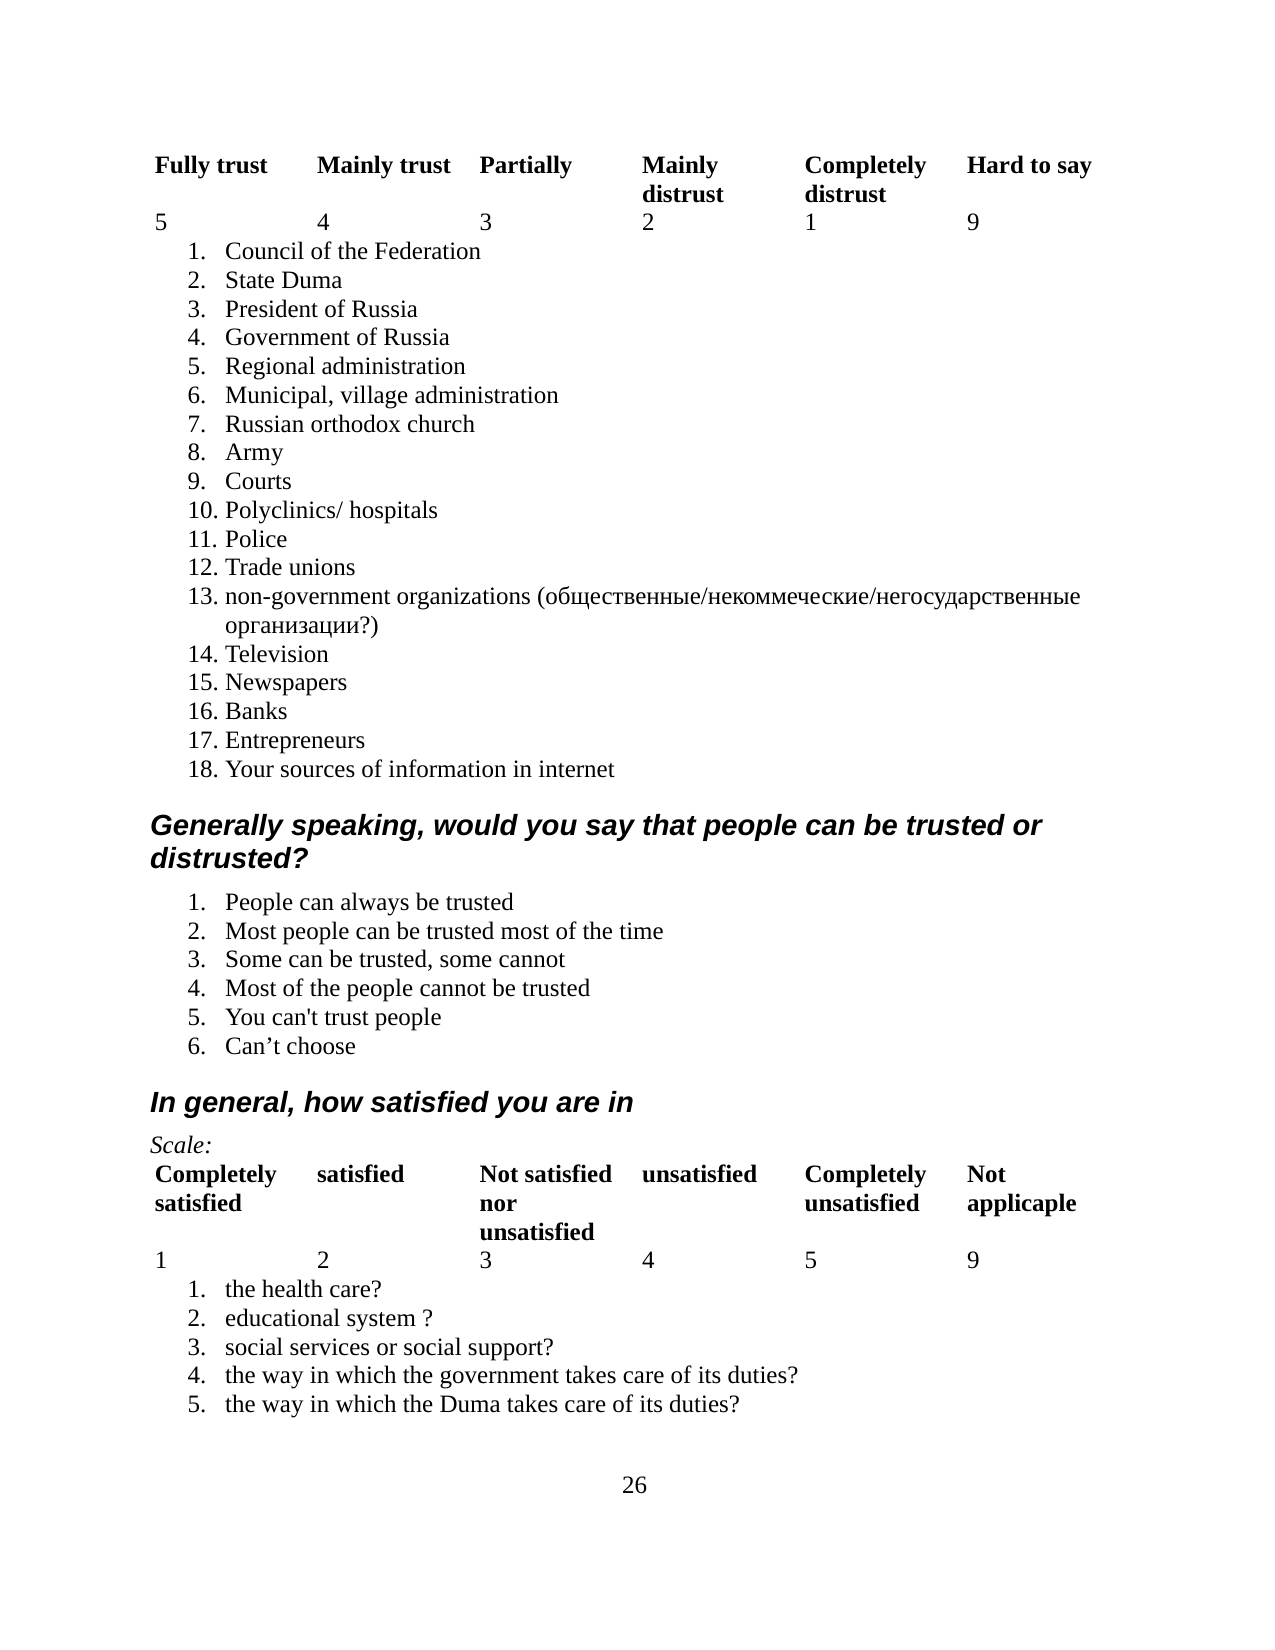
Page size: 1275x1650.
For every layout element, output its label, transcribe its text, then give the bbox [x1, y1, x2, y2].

table_header satisfied [313, 1159, 475, 1246]
list Government of Russia [187, 322, 1125, 351]
list Police [187, 524, 1125, 552]
list Council of the Federation [187, 236, 1125, 265]
list Most people can be trusted most of the time [187, 916, 1125, 944]
table_cell 5 [150, 208, 312, 236]
list Army [187, 437, 1125, 466]
list Some can be trusted, some cannot [187, 944, 1125, 973]
table_cell 1 [800, 208, 962, 236]
table_cell 2 [313, 1246, 475, 1274]
list People can always be trusted [187, 887, 1125, 916]
table_cell 4 [638, 1246, 800, 1274]
list the health care? [187, 1274, 1125, 1303]
list social services or social support? [187, 1332, 1125, 1361]
table_header Fully trust [150, 150, 312, 207]
list non-government organizations (общественные/некоммеческие/негосударственные организации?) [187, 581, 1125, 639]
subtitle In general, how satisfied you are in [150, 1084, 1125, 1118]
table_cell 5 [800, 1246, 962, 1274]
list Banks [187, 696, 1125, 725]
table_cell 2 [638, 208, 800, 236]
list Newspapers [187, 667, 1125, 696]
list Most of the people cannot be trusted [187, 973, 1125, 1002]
table_header Not applicaple [963, 1159, 1125, 1246]
list Municipal, village administration [187, 380, 1125, 409]
list Entrepreneurs [187, 725, 1125, 754]
list State Duma [187, 265, 1125, 294]
table_header unsatisfied [638, 1159, 800, 1246]
text Scale: [150, 1131, 1125, 1159]
table_cell 3 [475, 1246, 637, 1274]
table_header Partially [475, 150, 637, 207]
list President of Russia [187, 294, 1125, 322]
table_header Completely unsatisfied [800, 1159, 962, 1246]
list Polyclinics/ hospitals [187, 495, 1125, 524]
list the way in which the government takes care of its duties? [187, 1361, 1125, 1389]
list You can't trust people [187, 1002, 1125, 1031]
table_header Completely satisfied [150, 1159, 312, 1246]
table_cell 9 [963, 1246, 1125, 1274]
list educational system ? [187, 1303, 1125, 1332]
table_cell 3 [475, 208, 637, 236]
list Can’t choose [187, 1031, 1125, 1059]
list the way in which the Duma takes care of its duties? [187, 1389, 1125, 1418]
list Regional administration [187, 351, 1125, 380]
list Trade unions [187, 552, 1125, 581]
table_cell 4 [313, 208, 475, 236]
list Courts [187, 466, 1125, 495]
table_header Mainly trust [313, 150, 475, 207]
table_cell 1 [150, 1246, 312, 1274]
table_header Mainly distrust [638, 150, 800, 207]
table_header Completely distrust [800, 150, 962, 207]
list Your sources of information in internet [187, 754, 1125, 782]
subtitle Generally speaking, would you say that people can be trusted or distrusted? [150, 807, 1125, 874]
table_header Not satisfied nor unsatisfied [475, 1159, 637, 1246]
list Russian orthodox church [187, 409, 1125, 437]
table_header Hard to say [963, 150, 1125, 207]
table_cell 9 [963, 208, 1125, 236]
list Television [187, 639, 1125, 667]
